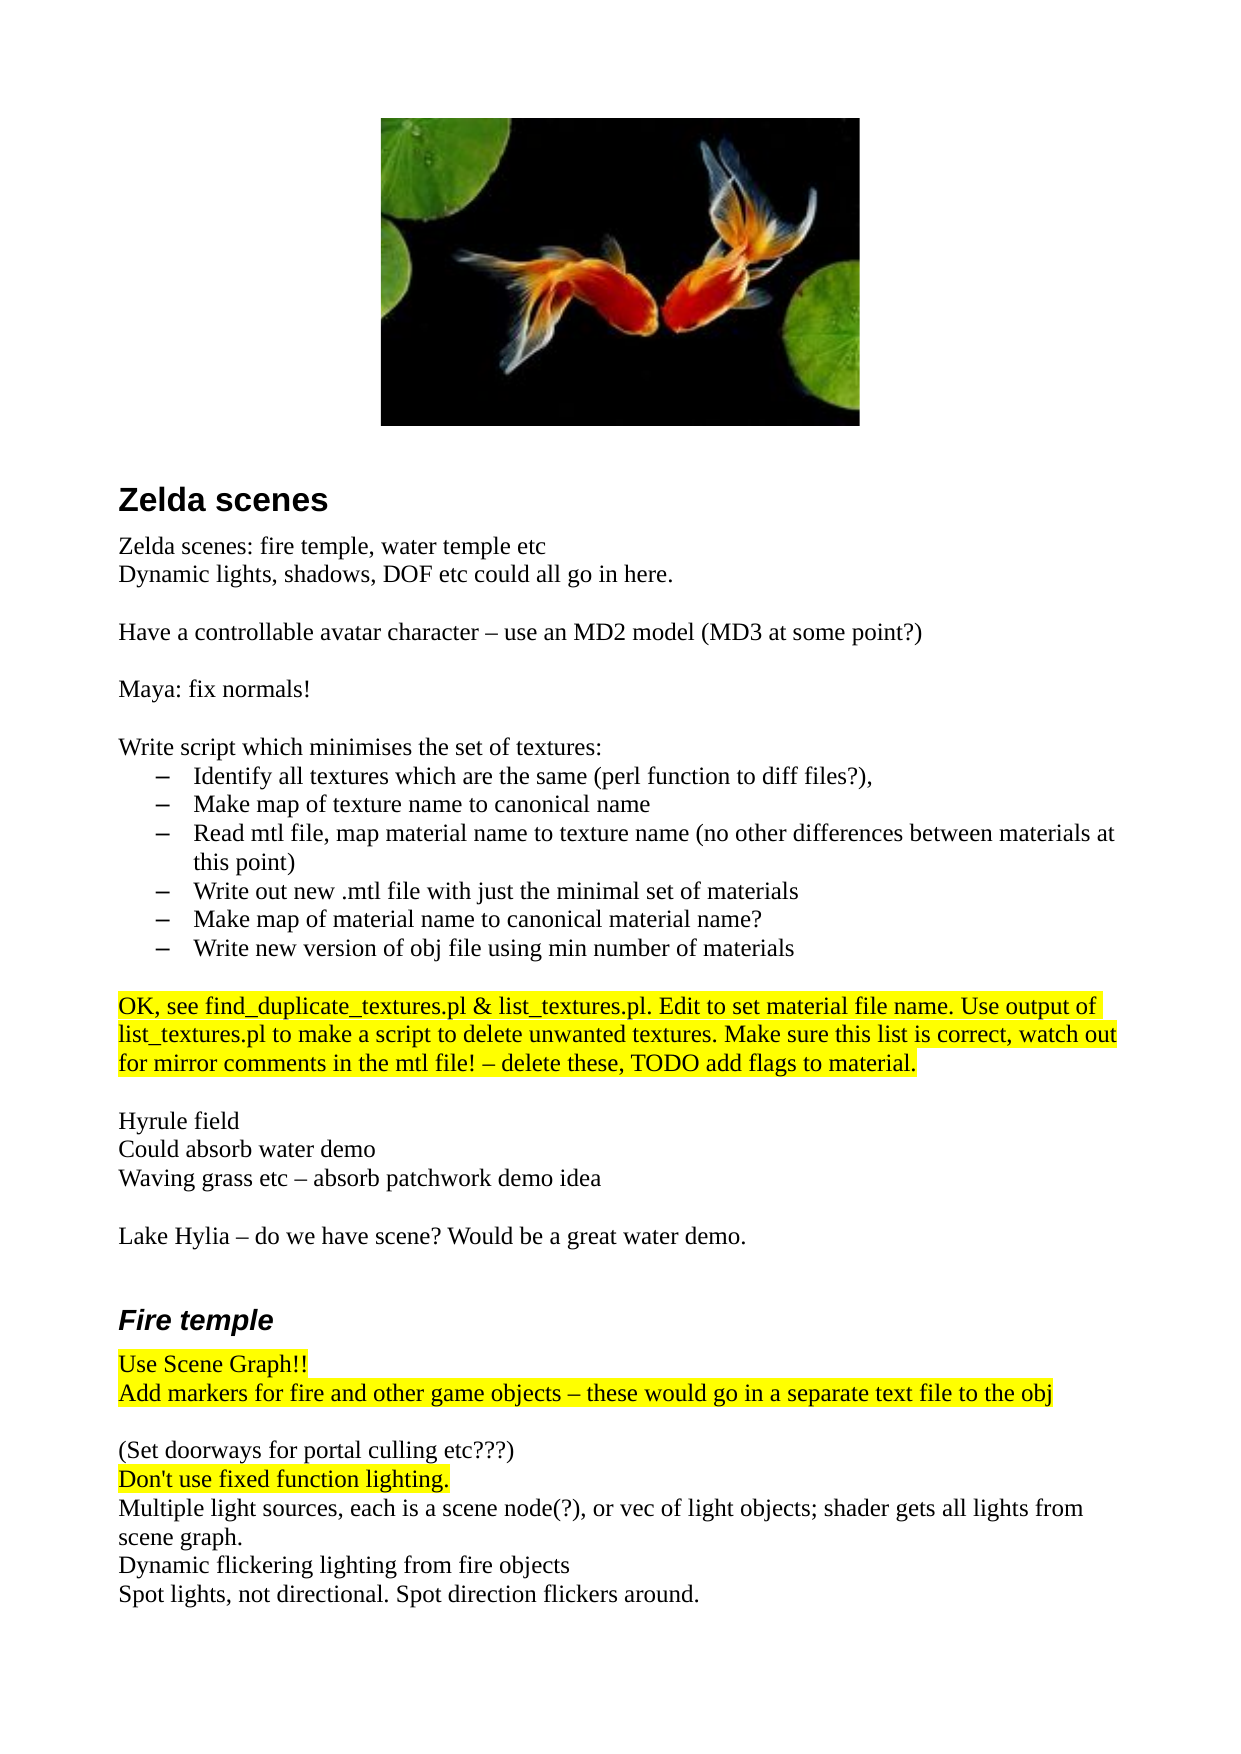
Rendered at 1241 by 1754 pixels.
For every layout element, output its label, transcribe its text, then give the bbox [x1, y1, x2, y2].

text Spot lights, not directional. Spot direction flickers around. [118, 1579, 1122, 1608]
text Zelda scenes: fire temple, water temple etc [118, 531, 1122, 559]
picture [380, 118, 860, 426]
list Read mtl file, map material name to texture name (no other differences between materials at this point) [156, 818, 1122, 876]
text Maya: fix normals! [118, 674, 1122, 703]
list Make map of material name to canonical material name? [156, 904, 1122, 933]
text Add markers for fire and other game objects – these would go in a separate text file to the obj [118, 1378, 1122, 1407]
text Could absorb water demo [118, 1134, 1122, 1163]
text Multiple light sources, each is a scene node(?), or vec of light objects; shader gets all lights from scene graph. [118, 1493, 1122, 1551]
text Lake Hylia – do we have scene? Would be a great water demo. [118, 1221, 1122, 1249]
text Have a controllable avatar character – use an MD2 model (MD3 at some point?) [118, 617, 1122, 646]
text Use Scene Graph!! [118, 1349, 1122, 1378]
list Write new version of obj file using min number of materials [156, 933, 1122, 962]
list Identify all textures which are the same (perl function to diff files?), [156, 761, 1122, 789]
text Dynamic flickering lighting from fire objects [118, 1551, 1122, 1579]
list Make map of texture name to canonical name [156, 789, 1122, 818]
text Dynamic lights, shadows, DOF etc could all go in here. [118, 559, 1122, 588]
subtitle Fire temple [118, 1303, 1122, 1337]
text OK, see find_duplicate_textures.pl & list_textures.pl. Edit to set material file name. Use output of list_textures.pl to make a script to delete unwanted textures. Make sure this list is correct, watch out for mirror comments in the mtl file! – delete these, TODO add flags to material. [118, 991, 1122, 1077]
text Don't use fixed function lighting. [118, 1464, 1122, 1493]
list Write out new .mtl file with just the minimal set of materials [156, 876, 1122, 904]
text Write script which minimises the set of textures: [118, 732, 1122, 761]
subtitle Zelda scenes [118, 479, 1122, 518]
text Hyrule field [118, 1106, 1122, 1134]
text (Set doorways for portal culling etc???) [118, 1436, 1122, 1464]
text Waving grass etc – absorb patchwork demo idea [118, 1163, 1122, 1192]
